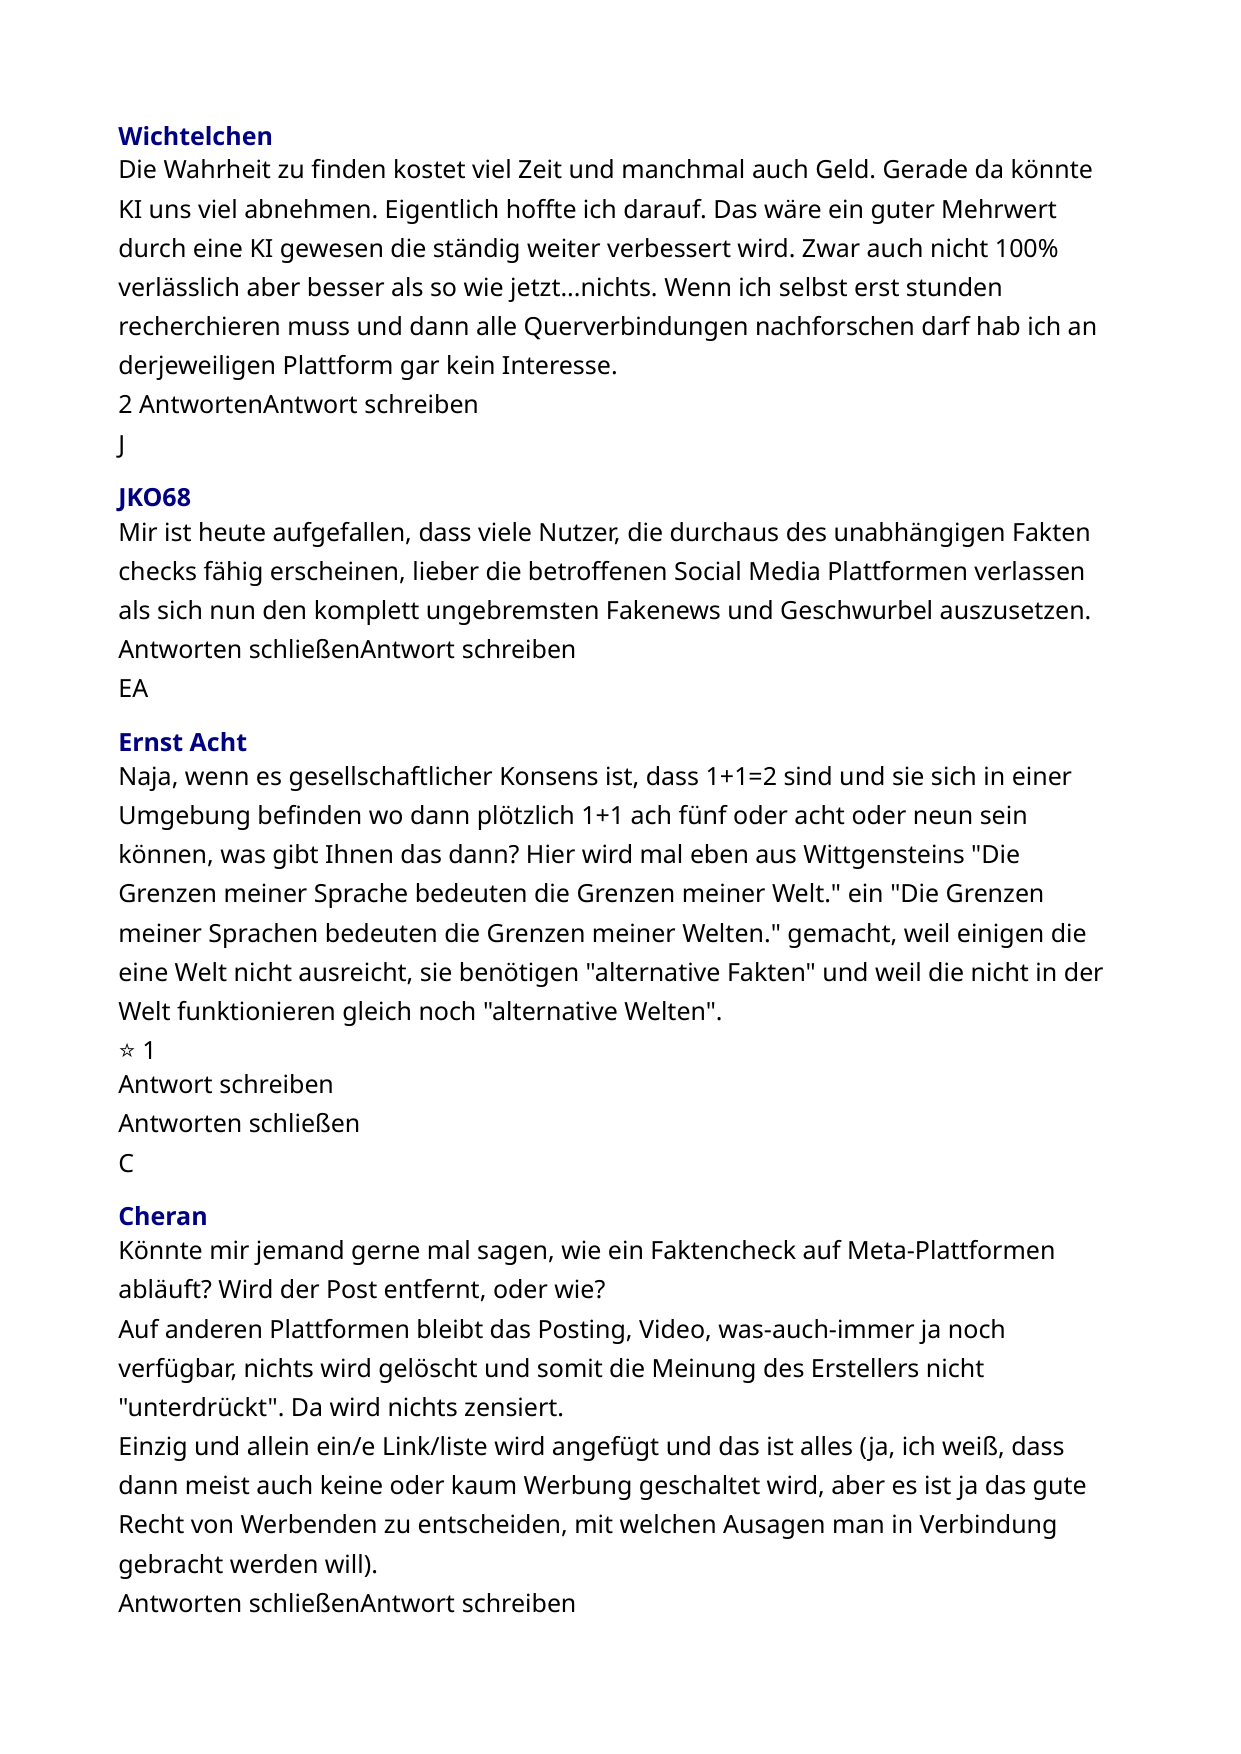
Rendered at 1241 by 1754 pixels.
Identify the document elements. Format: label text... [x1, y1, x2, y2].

text Einzig und allein ein/e Link/liste wird angefügt und das ist alles (ja, ich weiß, dass dann meist auch keine oder kaum Werbung geschaltet wird, aber es ist ja das gute Recht von Werbenden zu entscheiden, mit welchen Ausagen man in Verbindung gebracht werden will). [118, 1429, 1122, 1580]
text Die Wahrheit zu finden kostet viel Zeit und manchmal auch Geld. Gerade da könnte KI uns viel abnehmen. Eigentlich hoffte ich darauf. Das wäre ein guter Mehrwert durch eine KI gewesen die ständig weiter verbessert wird. Zwar auch nicht 100% verlässlich aber besser als so wie jetzt...nichts. Wenn ich selbst erst stunden recherchieren muss und dann alle Querverbindungen nachforschen darf hab ich an derjeweiligen Plattform gar kein Interesse. [118, 152, 1122, 382]
text Auf anderen Plattformen bleibt das Posting, Video, was-auch-immer ja noch verfügbar, nichts wird gelöscht und somit die Meinung des Erstellers nicht "unterdrückt". Da wird nichts zensiert. [118, 1311, 1122, 1424]
subtitle JKO68 [118, 480, 1122, 514]
text Antwort schreiben [118, 1067, 1122, 1101]
text EA [118, 671, 1122, 705]
text Könnte mir jemand gerne mal sagen, wie ein Faktencheck auf Meta-Plattformen abläuft? Wird der Post entfernt, oder wie? [118, 1233, 1122, 1306]
text C [118, 1145, 1122, 1179]
text J [118, 426, 1122, 460]
text Mir ist heute aufgefallen, dass viele Nutzer, die durchaus des unabhängigen Fakten checks fähig erscheinen, lieber die betroffenen Social Media Plattformen verlassen als sich nun den komplett ungebremsten Fakenews und Geschwurbel auszusetzen. [118, 514, 1122, 627]
text Antworten schließenAntwort schreiben [118, 632, 1122, 666]
text Naja, wenn es gesellschaftlicher Konsens ist, dass 1+1=2 sind und sie sich in einer Umgebung befinden wo dann plötzlich 1+1 ach fünf oder acht oder neun sein können, was gibt Ihnen das dann? Hier wird mal eben aus Wittgensteins "Die Grenzen meiner Sprache bedeuten die Grenzen meiner Welt." ein "Die Grenzen meiner Sprachen bedeuten die Grenzen meiner Welten." gemacht, weil einigen die eine Welt nicht ausreicht, sie benötigen "alternative Fakten" und weil die nicht in der Welt funktionieren gleich noch "alternative Welten". [118, 759, 1122, 1028]
text 2 AntwortenAntwort schreiben [118, 387, 1122, 421]
text ⭐️ 1 [118, 1033, 1122, 1067]
text Antworten schließenAntwort schreiben [118, 1586, 1122, 1619]
subtitle Ernst Acht [118, 724, 1122, 759]
subtitle Wichtelchen [118, 118, 1122, 152]
subtitle Cheran [118, 1199, 1122, 1233]
text Antworten schließen [118, 1106, 1122, 1140]
